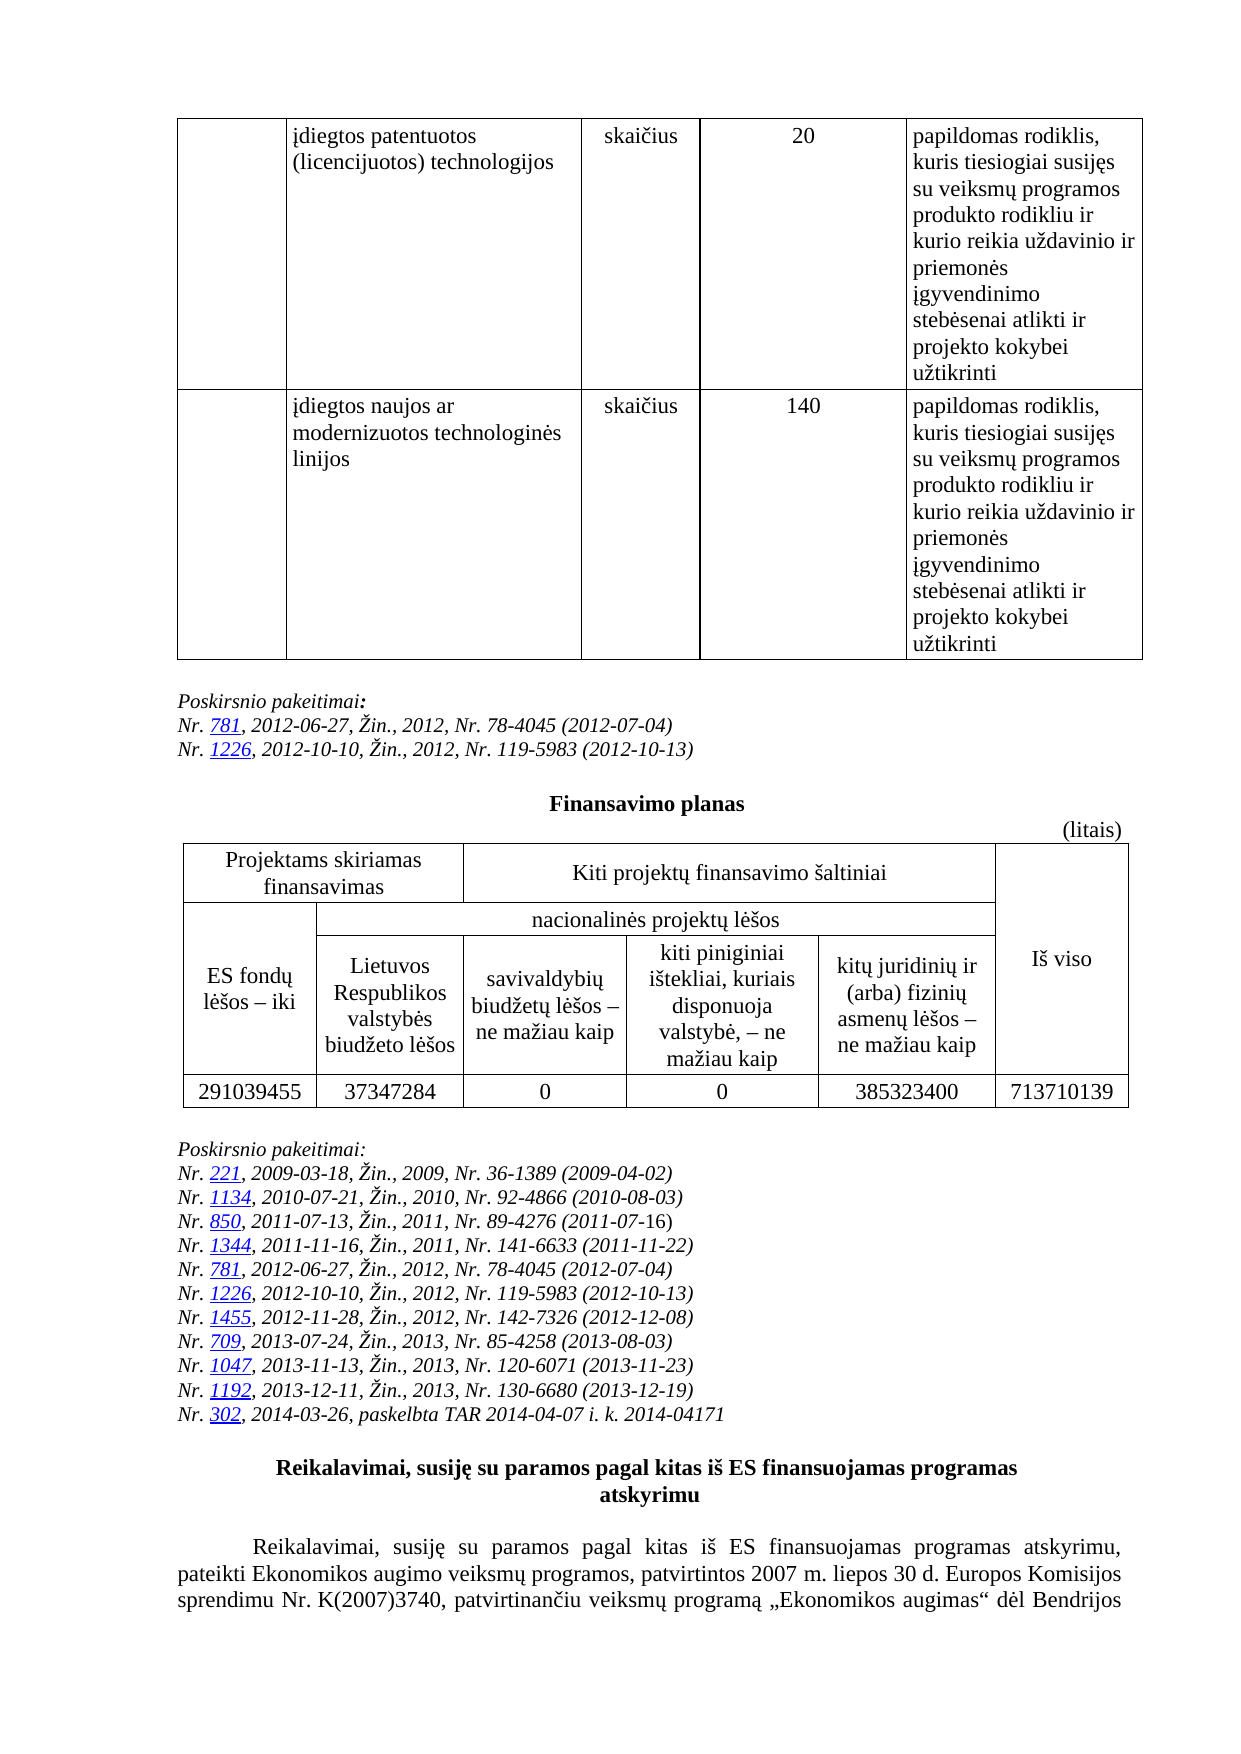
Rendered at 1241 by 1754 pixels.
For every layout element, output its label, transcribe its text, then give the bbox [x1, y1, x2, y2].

table_header Projektams skiriamas finansavimas [184, 844, 463, 902]
table_cell 37347284 [317, 1075, 463, 1107]
text Poskirsnio pakeitimai: [177, 1137, 1122, 1161]
text Nr. 1455, 2012-11-28, Žin., 2012, Nr. 142-7326 (2012-12-08) [177, 1305, 1122, 1329]
table_cell savivaldybių biudžetų lėšos – ne mažiau kaip [464, 936, 626, 1074]
text (litais) [177, 816, 1122, 842]
text Reikalavimai, susiję su paramos pagal kitas iš ES finansuojamas programas atskyrimu, pateikti Ekonomikos augimo veiksmų programos, patvirtintos 2007 m. liepos 30 d. Europos Komisijos sprendimu Nr. K(2007)3740, patvirtinančiu veiksmų programą „Ekonomikos augimas“ dėl Bendrijos [177, 1533, 1122, 1612]
text Nr. 1226, 2012-10-10, Žin., 2012, Nr. 119-5983 (2012-10-13) [177, 1281, 1122, 1305]
table_cell skaičius [582, 390, 699, 659]
table_cell 713710139 [996, 1075, 1128, 1107]
table_cell 385323400 [819, 1075, 995, 1107]
text Poskirsnio pakeitimai: [177, 689, 1122, 713]
table_cell įdiegtos naujos ar modernizuotos technologinės linijos [287, 390, 581, 659]
text Nr. 1344, 2011-11-16, Žin., 2011, Nr. 141-6633 (2011-11-22) [177, 1233, 1122, 1257]
text Nr. 302, 2014-03-26, paskelbta TAR 2014-04-07 i. k. 2014-04171 [177, 1402, 1122, 1426]
table_header Iš viso [996, 844, 1128, 1074]
text Reikalavimai, susiję su paramos pagal kitas iš ES finansuojamas programas atskyrimu [177, 1454, 1122, 1507]
table_cell 0 [627, 1075, 818, 1107]
text Nr. 1192, 2013-12-11, Žin., 2013, Nr. 130-6680 (2013-12-19) [177, 1377, 1122, 1402]
table_cell kiti piniginiai ištekliai, kuriais disponuoja valstybė, – ne mažiau kaip [627, 936, 818, 1074]
table_cell [178, 390, 286, 659]
text Nr. 1134, 2010-07-21, Žin., 2010, Nr. 92-4866 (2010-08-03) [177, 1185, 1122, 1209]
table_cell skaičius [582, 119, 699, 388]
table_cell [178, 119, 286, 388]
text Nr. 1226, 2012-10-10, Žin., 2012, Nr. 119-5983 (2012-10-13) [177, 737, 1122, 761]
table_cell papildomas rodiklis, kuris tiesiogiai susijęs su veiksmų programos produkto rodikliu ir kurio reikia uždavinio ir priemonės įgyvendinimo stebėsenai atlikti ir projekto kokybei užtikrinti [907, 119, 1142, 388]
table_cell 291039455 [184, 1075, 316, 1107]
table_cell 20 [701, 119, 906, 388]
text Nr. 850, 2011-07-13, Žin., 2011, Nr. 89-4276 (2011-07-16) [177, 1209, 1122, 1233]
table_header Kiti projektų finansavimo šaltiniai [464, 844, 995, 902]
table_cell 0 [464, 1075, 626, 1107]
table_cell nacionalinės projektų lėšos [317, 903, 995, 935]
text Nr. 709, 2013-07-24, Žin., 2013, Nr. 85-4258 (2013-08-03) [177, 1329, 1122, 1353]
text Nr. 221, 2009-03-18, Žin., 2009, Nr. 36-1389 (2009-04-02) [177, 1161, 1122, 1185]
table_cell 140 [701, 390, 906, 659]
text Nr. 781, 2012-06-27, Žin., 2012, Nr. 78-4045 (2012-07-04) [177, 713, 1122, 737]
table_cell papildomas rodiklis, kuris tiesiogiai susijęs su veiksmų programos produkto rodikliu ir kurio reikia uždavinio ir priemonės įgyvendinimo stebėsenai atlikti ir projekto kokybei užtikrinti [907, 390, 1142, 659]
table_cell įdiegtos patentuotos (licencijuotos) technologijos [287, 119, 581, 388]
text Finansavimo planas [177, 790, 1122, 816]
table_cell Lietuvos Respublikos valstybės biudžeto lėšos [317, 936, 463, 1074]
table_cell kitų juridinių ir (arba) fizinių asmenų lėšos – ne mažiau kaip [819, 936, 995, 1074]
text Nr. 1047, 2013-11-13, Žin., 2013, Nr. 120-6071 (2013-11-23) [177, 1353, 1122, 1377]
text Nr. 781, 2012-06-27, Žin., 2012, Nr. 78-4045 (2012-07-04) [177, 1257, 1122, 1281]
table_cell ES fondų lėšos – iki [184, 903, 316, 1074]
